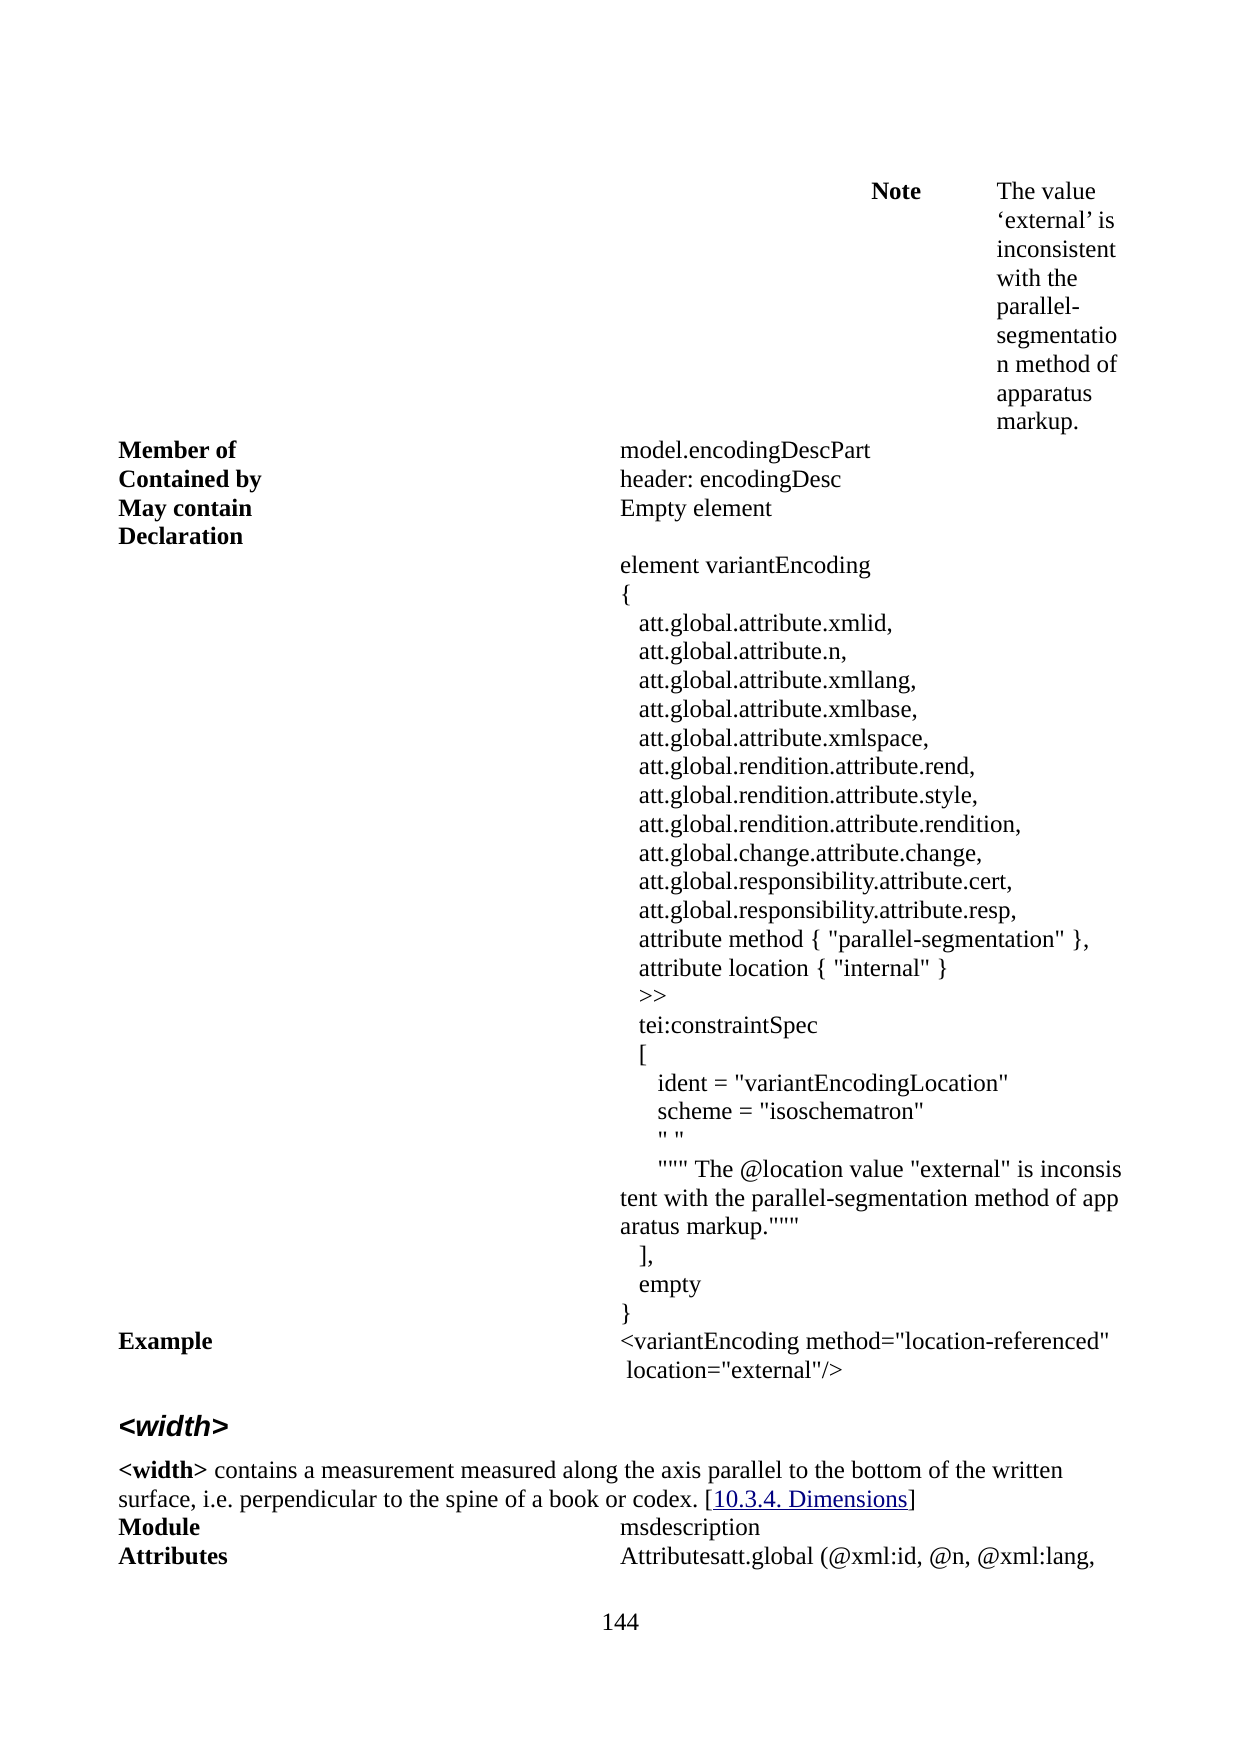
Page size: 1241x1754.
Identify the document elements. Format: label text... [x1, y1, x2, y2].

table_cell May contain [118, 493, 620, 521]
table_cell [620, 176, 871, 435]
table_cell msdescription [620, 1513, 1122, 1541]
table_cell Attributesatt.global (@xml:id, @n, @xml:lang, [620, 1541, 1122, 1570]
table_cell <variantEncoding method="location-referenced" location="external"/> [620, 1326, 1122, 1384]
table_cell element variantEncoding { att.global.attribute.xmlid, att.global.attribute.n, att.global.attribute.xmllang, att.global.attribute.xmlbase, att.global.attribute.xmlspace, att.global.rendition.attribute.rend, att.global.rendition.attribute.style, att.global.rendition.attribute.rendition, att.global.change.attribute.change, att.global.responsibility.attribute.cert, att.global.responsibility.attribute.resp, attribute method { "parallel-segmentation" }, attribute location { "internal" } >> tei:constraintSpec [ ident = "variantEncodingLocation" scheme = "isoschematron" " " """ The @location value "external" is inconsistent with the parallel-segmentation method of apparatus markup.""" ], empty } [620, 521, 1122, 1326]
table_cell Note [871, 176, 996, 435]
table_cell The value ‘external’ is inconsistent with the parallel-segmentation method of apparatus markup. [996, 176, 1122, 435]
table_header <width> contains a measurement measured along the axis parallel to the bottom of the written surface, i.e. perpendicular to the spine of a book or codex. [10.3.4. Dimensions] [118, 1455, 1122, 1512]
table_cell Contained by [118, 464, 620, 493]
table_cell header: encodingDesc [620, 464, 1122, 493]
table_cell Declaration [118, 521, 620, 1326]
table_cell Module [118, 1513, 620, 1541]
table_cell [118, 176, 620, 435]
table_cell Example [118, 1326, 620, 1384]
table_cell model.encodingDescPart [620, 435, 1122, 464]
table_cell Empty element [620, 493, 1122, 521]
subtitle <width> [118, 1409, 1122, 1442]
table_cell Attributes [118, 1541, 620, 1570]
table_cell Member of [118, 435, 620, 464]
